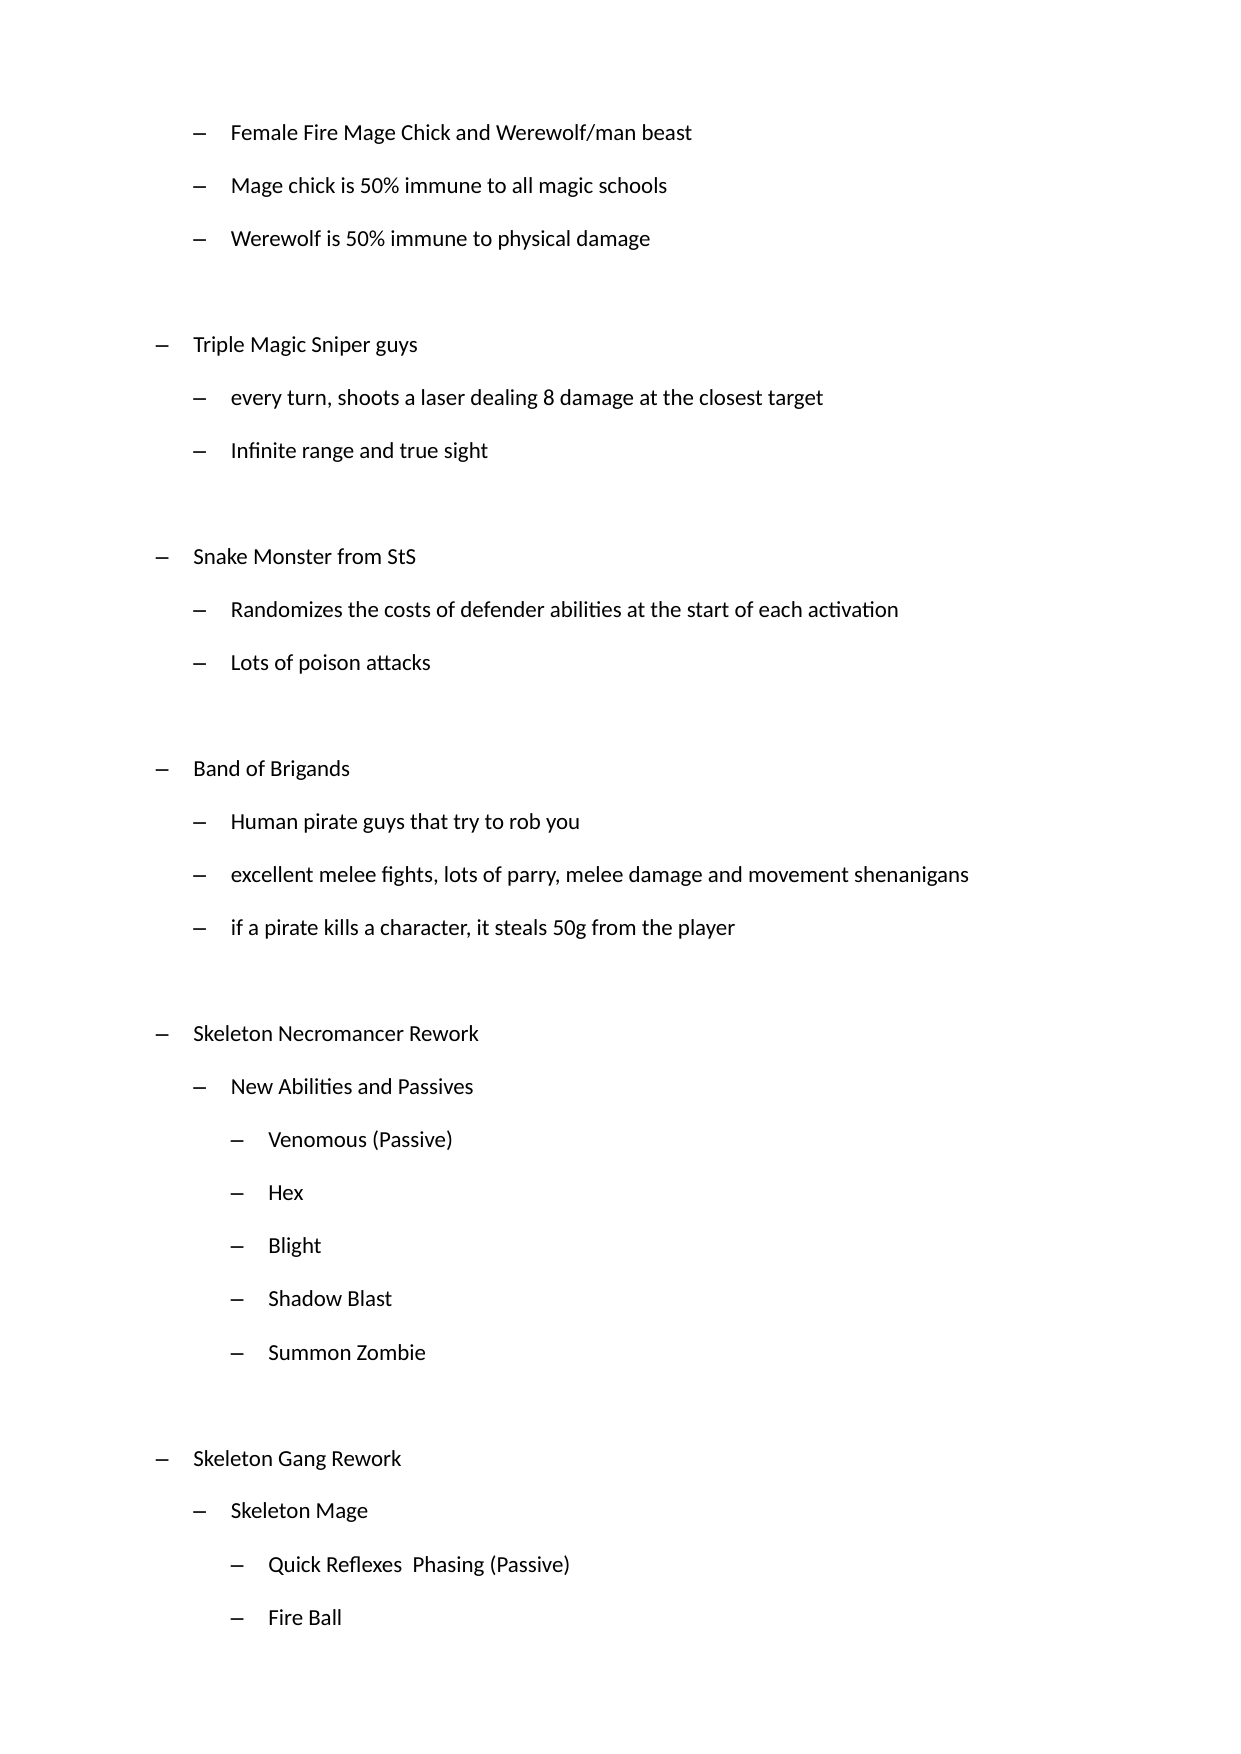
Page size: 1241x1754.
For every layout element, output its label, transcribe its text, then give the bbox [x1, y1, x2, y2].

list Triple Magic Sniper guys [156, 330, 1122, 358]
list Band of Brigands [156, 754, 1122, 782]
list Blight [231, 1232, 1122, 1259]
list Shadow Blast [231, 1284, 1122, 1313]
list Fire Ball [231, 1603, 1122, 1631]
list Hex [231, 1178, 1122, 1207]
list if a pirate kills a character, it steals 50g from the player [193, 913, 1122, 941]
list Skeleton Gang Rework [156, 1444, 1122, 1472]
list Venomous (Passive) [231, 1126, 1122, 1153]
list Snake Monster from StS [156, 542, 1122, 570]
list Female Fire Mage Chick and Werewolf/man beast [193, 118, 1122, 146]
list Infinite range and true sight [193, 436, 1122, 464]
list Randomizes the costs of defender abilities at the start of each activation [193, 595, 1122, 623]
list Mage chick is 50% immune to all magic schools [193, 171, 1122, 199]
list Skeleton Mage [193, 1497, 1122, 1525]
list New Abilities and Passives [193, 1072, 1122, 1101]
list Lots of poison attacks [193, 648, 1122, 676]
list every turn, shoots a laser dealing 8 damage at the closest target [193, 383, 1122, 411]
list Quick Reflexes Phasing (Passive) [231, 1550, 1122, 1578]
list excellent melee fights, lots of parry, melee damage and movement shenanigans [193, 860, 1122, 888]
list Skeleton Necromancer Rework [156, 1019, 1122, 1047]
list Summon Zombie [231, 1338, 1122, 1366]
list Werewolf is 50% immune to physical damage [193, 224, 1122, 252]
list Human pirate guys that try to rob you [193, 807, 1122, 835]
